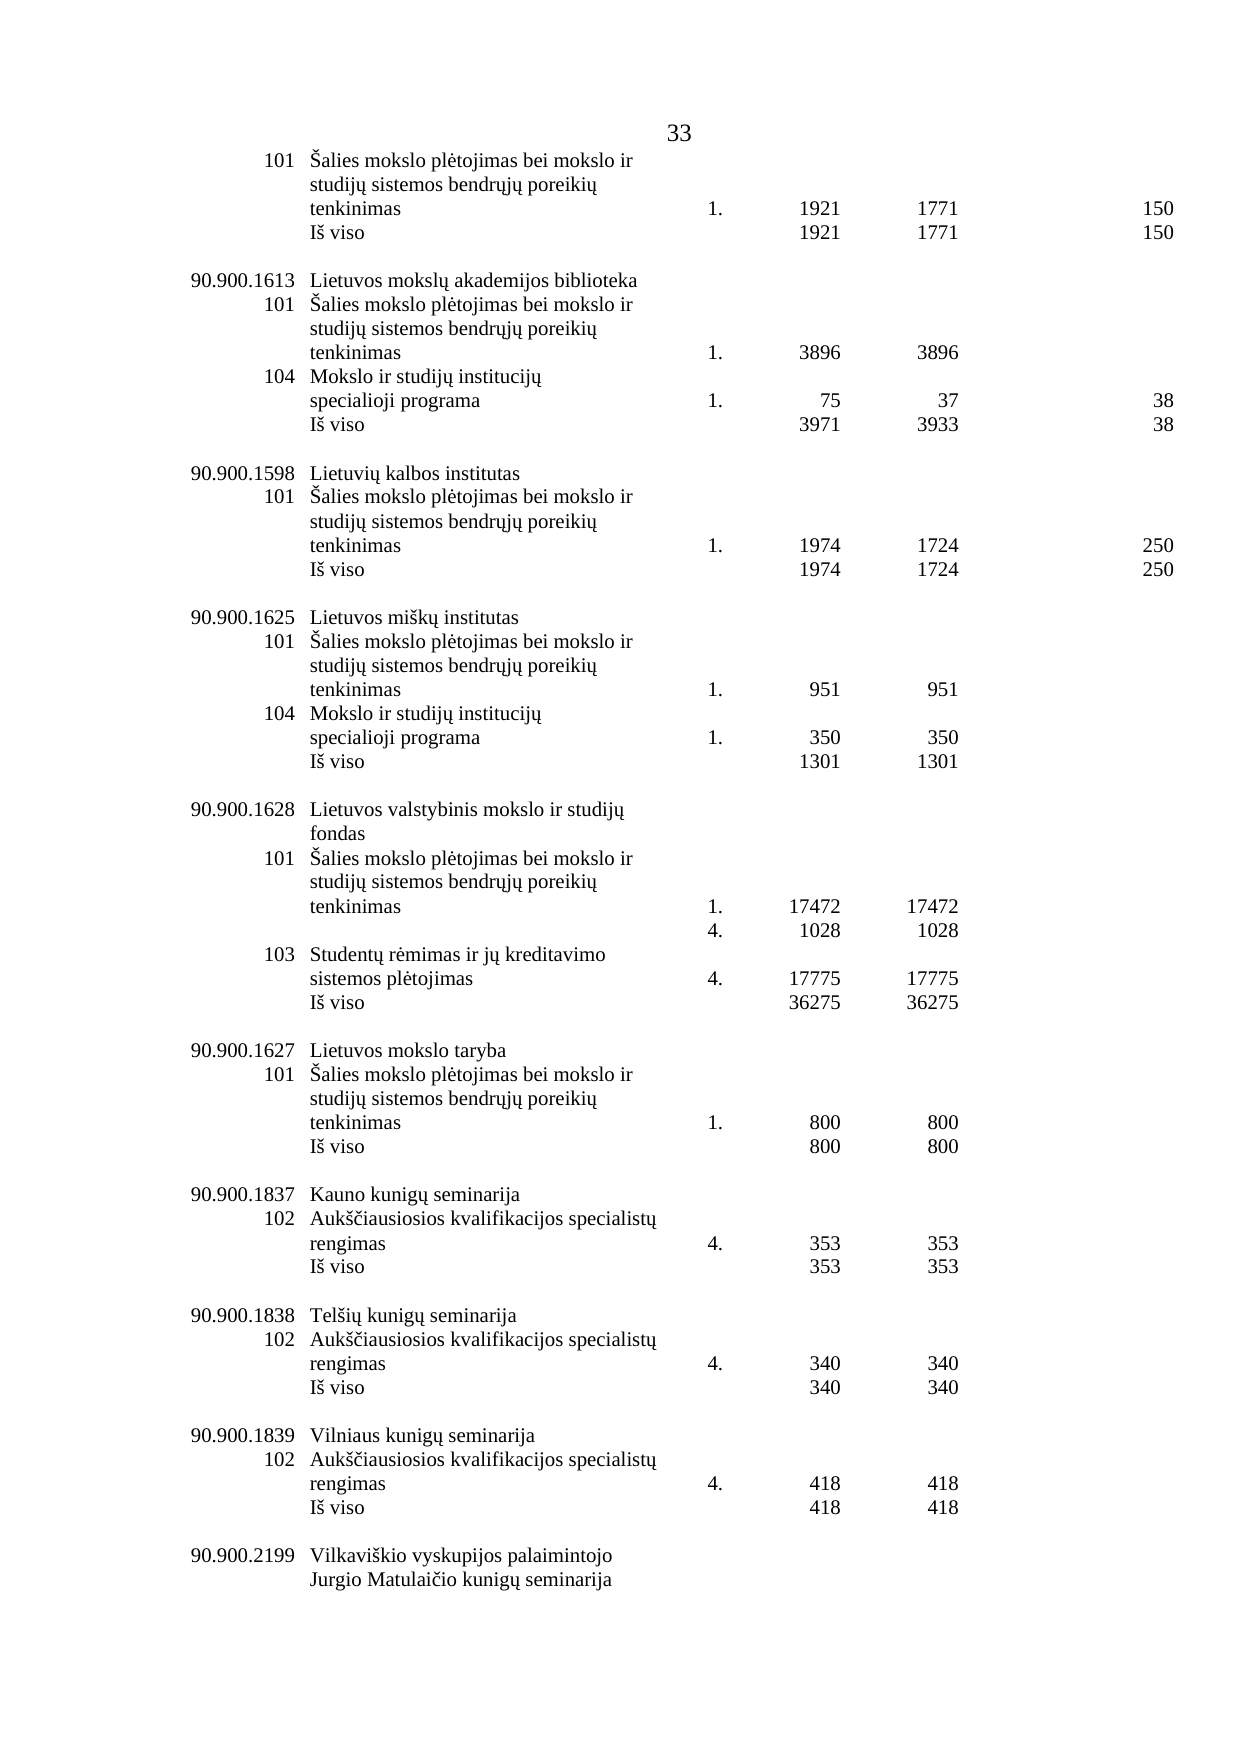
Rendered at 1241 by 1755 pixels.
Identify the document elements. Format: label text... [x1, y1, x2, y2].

table_cell 102 [177, 1447, 302, 1471]
table_cell Iš viso [302, 1255, 666, 1278]
table_cell [966, 629, 1084, 653]
table_cell [177, 533, 302, 557]
table_cell 38 [1084, 412, 1181, 436]
table_cell [666, 220, 764, 244]
table_cell 418 [848, 1495, 966, 1519]
table_cell [764, 316, 848, 340]
table_cell 1. [666, 1110, 764, 1134]
table_cell [1084, 268, 1181, 292]
table_cell [966, 942, 1084, 966]
table_cell [764, 1399, 848, 1423]
table_cell [966, 364, 1084, 388]
table_cell [966, 1086, 1084, 1110]
table_cell [302, 773, 666, 797]
table_cell [666, 773, 764, 797]
table_cell [848, 653, 966, 677]
table_cell [848, 172, 966, 196]
table_cell rengimas [302, 1351, 666, 1375]
table_cell [764, 845, 848, 869]
table_cell [302, 1399, 666, 1423]
table_cell [1084, 870, 1181, 893]
table_cell 90.900.1839 [177, 1423, 302, 1447]
table_cell [764, 605, 848, 629]
table_cell 418 [764, 1495, 848, 1519]
table_cell [177, 1134, 302, 1158]
table_cell [1084, 1134, 1181, 1158]
table_cell [1084, 436, 1181, 460]
table_cell [848, 1327, 966, 1351]
table_cell [848, 605, 966, 629]
table_cell [764, 629, 848, 653]
table_cell [764, 1062, 848, 1086]
table_cell [666, 244, 764, 268]
table_cell [848, 316, 966, 340]
table_cell 101 [177, 485, 302, 508]
table_cell [764, 172, 848, 196]
table_cell [1084, 244, 1181, 268]
table_cell [966, 388, 1084, 412]
table_cell [666, 1038, 764, 1062]
table_cell [966, 653, 1084, 677]
table_cell Vilkaviškio vyskupijos palaimintojo [302, 1543, 666, 1567]
table_cell [764, 1158, 848, 1182]
table_cell [177, 1279, 302, 1303]
table_cell 4. [666, 1351, 764, 1375]
table_cell [666, 942, 764, 966]
table_cell [177, 196, 302, 220]
table_cell [666, 292, 764, 316]
table_cell [666, 1447, 764, 1471]
table_cell [666, 701, 764, 725]
table_cell [177, 1567, 302, 1591]
table_cell 418 [764, 1471, 848, 1495]
table_cell Iš viso [302, 412, 666, 436]
table_cell [177, 918, 302, 942]
table_cell Mokslo ir studijų institucijų [302, 701, 666, 725]
table_cell 90.900.1613 [177, 268, 302, 292]
table_cell Aukščiausiosios kvalifikacijos specialistų [302, 1206, 666, 1230]
table_cell [177, 1014, 302, 1038]
table_cell [177, 1110, 302, 1134]
table_cell [1084, 1567, 1181, 1591]
table_cell [666, 1495, 764, 1519]
table_cell [177, 244, 302, 268]
table_cell [848, 1062, 966, 1086]
table_cell [848, 268, 966, 292]
table_cell [666, 749, 764, 773]
table_cell 90.900.1598 [177, 460, 302, 484]
table_cell [966, 1399, 1084, 1423]
table_cell [764, 1182, 848, 1206]
table_cell [666, 148, 764, 172]
table_cell [966, 701, 1084, 725]
table_cell [302, 1014, 666, 1038]
table_cell [1084, 918, 1181, 942]
table_cell [1084, 292, 1181, 316]
table_cell [1084, 653, 1181, 677]
table_cell [764, 1423, 848, 1447]
table_cell [966, 1230, 1084, 1254]
table_cell Šalies mokslo plėtojimas bei mokslo ir [302, 845, 666, 869]
table_cell Telšių kunigų seminarija [302, 1303, 666, 1327]
table_cell [177, 677, 302, 701]
table_cell [848, 1543, 966, 1567]
table_cell 102 [177, 1327, 302, 1351]
table_cell [1084, 725, 1181, 749]
table_cell [848, 1158, 966, 1182]
table_cell fondas [302, 821, 666, 845]
table_cell [666, 990, 764, 1014]
table_cell [666, 1279, 764, 1303]
table_cell [966, 581, 1084, 605]
table_cell [666, 1134, 764, 1158]
table_cell [966, 533, 1084, 557]
table_cell [666, 1303, 764, 1327]
table_cell Kauno kunigų seminarija [302, 1182, 666, 1206]
table_cell Šalies mokslo plėtojimas bei mokslo ir [302, 629, 666, 653]
table_cell [666, 268, 764, 292]
table_cell Iš viso [302, 1134, 666, 1158]
table_cell 350 [848, 725, 966, 749]
table_cell [302, 436, 666, 460]
table_cell [764, 942, 848, 966]
table_cell [666, 316, 764, 340]
table_cell [302, 1279, 666, 1303]
table_cell tenkinimas [302, 340, 666, 364]
table_cell [1084, 1158, 1181, 1182]
table_cell [966, 460, 1084, 484]
table_cell [966, 1567, 1084, 1591]
table_cell 75 [764, 388, 848, 412]
table_cell [764, 436, 848, 460]
table_cell [302, 244, 666, 268]
table_cell [966, 268, 1084, 292]
table_cell [177, 653, 302, 677]
table_cell [1084, 990, 1181, 1014]
table_cell specialioji programa [302, 388, 666, 412]
table_cell [966, 1279, 1084, 1303]
table_cell Studentų rėmimas ir jų kreditavimo [302, 942, 666, 966]
table_cell [764, 1543, 848, 1567]
table_cell [764, 244, 848, 268]
table_cell [966, 220, 1084, 244]
table_cell Iš viso [302, 220, 666, 244]
table_cell [966, 316, 1084, 340]
table_cell [666, 1206, 764, 1230]
table_cell [302, 918, 666, 942]
table_cell Iš viso [302, 990, 666, 1014]
table_cell studijų sistemos bendrųjų poreikių [302, 870, 666, 893]
table_cell [764, 581, 848, 605]
table_cell 1. [666, 894, 764, 918]
table_cell [1084, 1279, 1181, 1303]
table_cell studijų sistemos bendrųjų poreikių [302, 653, 666, 677]
table_cell 1921 [764, 220, 848, 244]
table_cell [177, 1086, 302, 1110]
table_cell 102 [177, 1206, 302, 1230]
table_cell [966, 1423, 1084, 1447]
table_cell [1084, 1447, 1181, 1471]
table_cell [966, 749, 1084, 773]
table_cell [302, 581, 666, 605]
table_cell 17472 [848, 894, 966, 918]
table_cell [764, 364, 848, 388]
table_cell [764, 821, 848, 845]
table_cell 353 [848, 1230, 966, 1254]
table_cell [966, 677, 1084, 701]
table_cell [966, 725, 1084, 749]
table_cell [177, 388, 302, 412]
table_cell [1084, 1327, 1181, 1351]
table_cell 1. [666, 196, 764, 220]
table_cell [666, 845, 764, 869]
table_cell [1084, 1351, 1181, 1375]
table_cell [764, 268, 848, 292]
table_cell [1084, 1375, 1181, 1399]
table_cell 250 [1084, 557, 1181, 581]
table_cell Iš viso [302, 557, 666, 581]
table_cell 353 [764, 1230, 848, 1254]
table_cell [966, 509, 1084, 533]
table_cell studijų sistemos bendrųjų poreikių [302, 509, 666, 533]
table_cell 90.900.1625 [177, 605, 302, 629]
table_cell [848, 292, 966, 316]
table_cell [848, 1447, 966, 1471]
table_cell [666, 1062, 764, 1086]
table_cell [966, 1134, 1084, 1158]
table_cell studijų sistemos bendrųjų poreikių [302, 316, 666, 340]
table_cell [1084, 509, 1181, 533]
table_cell Lietuvių kalbos institutas [302, 460, 666, 484]
table_cell [1084, 629, 1181, 653]
table_cell [666, 1158, 764, 1182]
table_cell [1084, 1182, 1181, 1206]
table_cell [666, 1014, 764, 1038]
table_cell [666, 870, 764, 893]
table_cell [177, 509, 302, 533]
table_cell [966, 1158, 1084, 1182]
table_cell [966, 870, 1084, 893]
table_cell [848, 701, 966, 725]
table_cell [966, 1110, 1084, 1134]
table_cell 418 [848, 1471, 966, 1495]
table_cell [848, 509, 966, 533]
table_cell [848, 629, 966, 653]
table_cell 3896 [764, 340, 848, 364]
table_cell [1084, 1543, 1181, 1567]
table_cell [1084, 701, 1181, 725]
table_cell Lietuvos valstybinis mokslo ir studijų [302, 797, 666, 821]
table_cell 38 [1084, 388, 1181, 412]
table_cell [966, 1303, 1084, 1327]
table_cell [966, 436, 1084, 460]
table_cell 101 [177, 629, 302, 653]
table_cell [177, 725, 302, 749]
table_cell Vilniaus kunigų seminarija [302, 1423, 666, 1447]
table_cell [177, 316, 302, 340]
table_cell 1. [666, 677, 764, 701]
table_cell [1084, 485, 1181, 508]
table_cell [764, 1279, 848, 1303]
table_cell [1084, 773, 1181, 797]
table_cell [848, 581, 966, 605]
table_cell 340 [764, 1351, 848, 1375]
table_cell [177, 1158, 302, 1182]
table_cell Lietuvos mokslų akademijos biblioteka [302, 268, 666, 292]
table_cell [666, 1375, 764, 1399]
table_cell 101 [177, 292, 302, 316]
table_cell [966, 894, 1084, 918]
table_cell [848, 1279, 966, 1303]
table_cell [1084, 1086, 1181, 1110]
table_cell 800 [764, 1110, 848, 1134]
table_cell [848, 485, 966, 508]
table_cell [177, 172, 302, 196]
table_cell [966, 821, 1084, 845]
table_cell [177, 436, 302, 460]
table_cell Šalies mokslo plėtojimas bei mokslo ir [302, 1062, 666, 1086]
table_cell [1084, 605, 1181, 629]
table_cell [764, 148, 848, 172]
table_cell [1084, 1423, 1181, 1447]
table_cell [177, 340, 302, 364]
table_cell 17775 [848, 966, 966, 990]
table_cell [666, 1255, 764, 1278]
table_cell [764, 870, 848, 893]
table_cell 17472 [764, 894, 848, 918]
table_cell Iš viso [302, 1375, 666, 1399]
table_cell [666, 797, 764, 821]
table_cell [1084, 316, 1181, 340]
table_cell [1084, 749, 1181, 773]
table_cell [966, 1351, 1084, 1375]
table_cell [1084, 1014, 1181, 1038]
table_cell [666, 485, 764, 508]
table_cell tenkinimas [302, 533, 666, 557]
table_cell [1084, 677, 1181, 701]
table_cell [177, 412, 302, 436]
table_cell 1771 [848, 220, 966, 244]
table_cell [966, 773, 1084, 797]
table_cell [1084, 1230, 1181, 1254]
table_cell [848, 148, 966, 172]
table_cell [177, 1230, 302, 1254]
table_cell 36275 [764, 990, 848, 1014]
table_cell 1. [666, 388, 764, 412]
table_cell Jurgio Matulaičio kunigų seminarija [302, 1567, 666, 1591]
table_cell [764, 1303, 848, 1327]
table_cell [1084, 894, 1181, 918]
table_cell 1301 [764, 749, 848, 773]
table_cell [966, 1495, 1084, 1519]
table_cell 101 [177, 148, 302, 172]
table_cell Iš viso [302, 749, 666, 773]
table_cell [764, 1519, 848, 1543]
table_cell [177, 894, 302, 918]
table_cell [666, 581, 764, 605]
table_cell [177, 1471, 302, 1495]
table_cell [1084, 172, 1181, 196]
table_cell 150 [1084, 196, 1181, 220]
table_cell [966, 1327, 1084, 1351]
table_cell [966, 990, 1084, 1014]
table_cell [848, 845, 966, 869]
table_cell [966, 1038, 1084, 1062]
table_cell 1. [666, 533, 764, 557]
table_cell Aukščiausiosios kvalifikacijos specialistų [302, 1447, 666, 1471]
table_cell [764, 1038, 848, 1062]
table_cell [177, 990, 302, 1014]
table_cell [848, 244, 966, 268]
table_cell sistemos plėtojimas [302, 966, 666, 990]
table_cell Aukščiausiosios kvalifikacijos specialistų [302, 1327, 666, 1351]
table_cell [666, 821, 764, 845]
table_cell 1974 [764, 533, 848, 557]
table_cell 1028 [848, 918, 966, 942]
table_cell [848, 1014, 966, 1038]
table_cell [966, 1471, 1084, 1495]
table_cell tenkinimas [302, 894, 666, 918]
table_cell 4. [666, 1230, 764, 1254]
table_cell [764, 292, 848, 316]
table_cell 36275 [848, 990, 966, 1014]
table_cell [1084, 845, 1181, 869]
table_cell [966, 797, 1084, 821]
table_cell [848, 942, 966, 966]
table_cell [1084, 364, 1181, 388]
table_cell [848, 797, 966, 821]
table_cell Šalies mokslo plėtojimas bei mokslo ir [302, 292, 666, 316]
table_cell [1084, 1399, 1181, 1423]
table_cell [666, 509, 764, 533]
table_cell tenkinimas [302, 677, 666, 701]
table_cell [848, 1182, 966, 1206]
table_cell 4. [666, 966, 764, 990]
table_cell [666, 557, 764, 581]
table_cell 951 [764, 677, 848, 701]
table_cell 1724 [848, 557, 966, 581]
table_cell [666, 629, 764, 653]
table_cell rengimas [302, 1230, 666, 1254]
table_cell 250 [1084, 533, 1181, 557]
table_cell 340 [848, 1375, 966, 1399]
table_cell [177, 1255, 302, 1278]
table_cell [848, 1303, 966, 1327]
table_cell 1921 [764, 196, 848, 220]
table_cell [966, 412, 1084, 436]
table_cell [666, 1182, 764, 1206]
table_cell 1028 [764, 918, 848, 942]
table_cell [1084, 966, 1181, 990]
table_cell [966, 172, 1084, 196]
table_cell Šalies mokslo plėtojimas bei mokslo ir [302, 148, 666, 172]
table_cell [666, 1327, 764, 1351]
table_cell 4. [666, 1471, 764, 1495]
table_cell [177, 773, 302, 797]
table_cell [966, 485, 1084, 508]
table_cell [1084, 581, 1181, 605]
table_cell [848, 1399, 966, 1423]
table_cell 3896 [848, 340, 966, 364]
table_cell [177, 1399, 302, 1423]
table_cell [666, 364, 764, 388]
table_cell [966, 1062, 1084, 1086]
table_cell [666, 460, 764, 484]
table_cell [966, 557, 1084, 581]
table_cell [177, 1351, 302, 1375]
table_cell [1084, 821, 1181, 845]
table_cell [966, 918, 1084, 942]
table_cell [848, 1038, 966, 1062]
table_cell Lietuvos mokslo taryba [302, 1038, 666, 1062]
table_cell [848, 1086, 966, 1110]
table_cell [966, 966, 1084, 990]
table_cell [966, 1206, 1084, 1230]
table_cell [302, 1158, 666, 1182]
table_cell 104 [177, 364, 302, 388]
table_cell 800 [764, 1134, 848, 1158]
table_cell 353 [848, 1255, 966, 1278]
table_cell [177, 1375, 302, 1399]
table_cell 1. [666, 340, 764, 364]
table_cell [1084, 1495, 1181, 1519]
table_cell specialioji programa [302, 725, 666, 749]
table_cell tenkinimas [302, 196, 666, 220]
table_cell [666, 412, 764, 436]
table_cell [1084, 942, 1181, 966]
table_cell [1084, 1303, 1181, 1327]
table_cell [1084, 1255, 1181, 1278]
table_cell 90.900.2199 [177, 1543, 302, 1567]
table_cell [848, 436, 966, 460]
table_cell [177, 557, 302, 581]
table_cell [848, 773, 966, 797]
table_cell 104 [177, 701, 302, 725]
table_cell [302, 1519, 666, 1543]
table_cell [764, 1327, 848, 1351]
table_cell [666, 1399, 764, 1423]
table_cell 37 [848, 388, 966, 412]
table_cell [966, 244, 1084, 268]
table_cell 150 [1084, 220, 1181, 244]
table_cell [666, 1519, 764, 1543]
table_cell [966, 196, 1084, 220]
table_cell [1084, 340, 1181, 364]
table_cell [764, 797, 848, 821]
table_cell [177, 581, 302, 605]
table_cell [666, 172, 764, 196]
table_cell [848, 1519, 966, 1543]
table_cell studijų sistemos bendrųjų poreikių [302, 172, 666, 196]
table_cell [1084, 1038, 1181, 1062]
table_cell [966, 605, 1084, 629]
table_cell [966, 1519, 1084, 1543]
table_cell [764, 485, 848, 508]
table_cell [848, 1423, 966, 1447]
table_cell [177, 821, 302, 845]
table_cell 951 [848, 677, 966, 701]
table_cell tenkinimas [302, 1110, 666, 1134]
table_cell rengimas [302, 1471, 666, 1495]
table_cell [764, 1567, 848, 1591]
table_cell [666, 1086, 764, 1110]
table_cell [966, 1014, 1084, 1038]
table_cell [848, 1567, 966, 1591]
table_cell [848, 364, 966, 388]
table_cell [848, 1206, 966, 1230]
table_cell [666, 605, 764, 629]
table_cell [848, 460, 966, 484]
table_cell 1724 [848, 533, 966, 557]
table_cell [966, 1255, 1084, 1278]
table_cell 800 [848, 1110, 966, 1134]
table_cell [966, 148, 1084, 172]
table_cell Mokslo ir studijų institucijų [302, 364, 666, 388]
table_cell 90.900.1838 [177, 1303, 302, 1327]
table_cell [966, 1375, 1084, 1399]
table_cell [1084, 1110, 1181, 1134]
table_cell 90.900.1837 [177, 1182, 302, 1206]
table_cell Iš viso [302, 1495, 666, 1519]
table_cell 350 [764, 725, 848, 749]
table_cell [764, 1447, 848, 1471]
table_cell [666, 436, 764, 460]
table_cell [1084, 1206, 1181, 1230]
table_cell [177, 220, 302, 244]
table_cell 1771 [848, 196, 966, 220]
table_cell [177, 870, 302, 893]
table_cell 4. [666, 918, 764, 942]
table_cell [966, 1182, 1084, 1206]
table_cell studijų sistemos bendrųjų poreikių [302, 1086, 666, 1110]
table_cell 17775 [764, 966, 848, 990]
table_cell [1084, 148, 1181, 172]
table_cell [1084, 797, 1181, 821]
table_cell [966, 340, 1084, 364]
table_cell Lietuvos miškų institutas [302, 605, 666, 629]
table_cell [764, 1014, 848, 1038]
table_cell [966, 1543, 1084, 1567]
table_cell [848, 821, 966, 845]
table_cell [848, 870, 966, 893]
table_cell [666, 653, 764, 677]
table_cell [764, 653, 848, 677]
table_cell [666, 1423, 764, 1447]
table_cell 1301 [848, 749, 966, 773]
table_cell [666, 1543, 764, 1567]
table_cell [764, 460, 848, 484]
table_cell 3933 [848, 412, 966, 436]
table_cell [966, 1447, 1084, 1471]
table_cell [764, 1086, 848, 1110]
table_cell [177, 966, 302, 990]
table_cell 101 [177, 1062, 302, 1086]
table_cell 103 [177, 942, 302, 966]
table_cell 800 [848, 1134, 966, 1158]
table_cell [177, 749, 302, 773]
table_cell [764, 1206, 848, 1230]
table_cell 1974 [764, 557, 848, 581]
table_cell 90.900.1627 [177, 1038, 302, 1062]
table_cell 353 [764, 1255, 848, 1278]
table_cell [966, 292, 1084, 316]
table_cell [1084, 460, 1181, 484]
table_cell [1084, 1519, 1181, 1543]
table_cell 101 [177, 845, 302, 869]
table_cell [764, 509, 848, 533]
table_cell 340 [764, 1375, 848, 1399]
table_cell [666, 1567, 764, 1591]
table_cell [764, 773, 848, 797]
table_cell [1084, 1062, 1181, 1086]
table_cell [1084, 1471, 1181, 1495]
table_cell 340 [848, 1351, 966, 1375]
table_cell [764, 701, 848, 725]
table_cell [966, 845, 1084, 869]
table_cell 90.900.1628 [177, 797, 302, 821]
table_cell 1. [666, 725, 764, 749]
table_cell Šalies mokslo plėtojimas bei mokslo ir [302, 485, 666, 508]
table_cell [177, 1495, 302, 1519]
table_cell 3971 [764, 412, 848, 436]
table_cell [177, 1519, 302, 1543]
